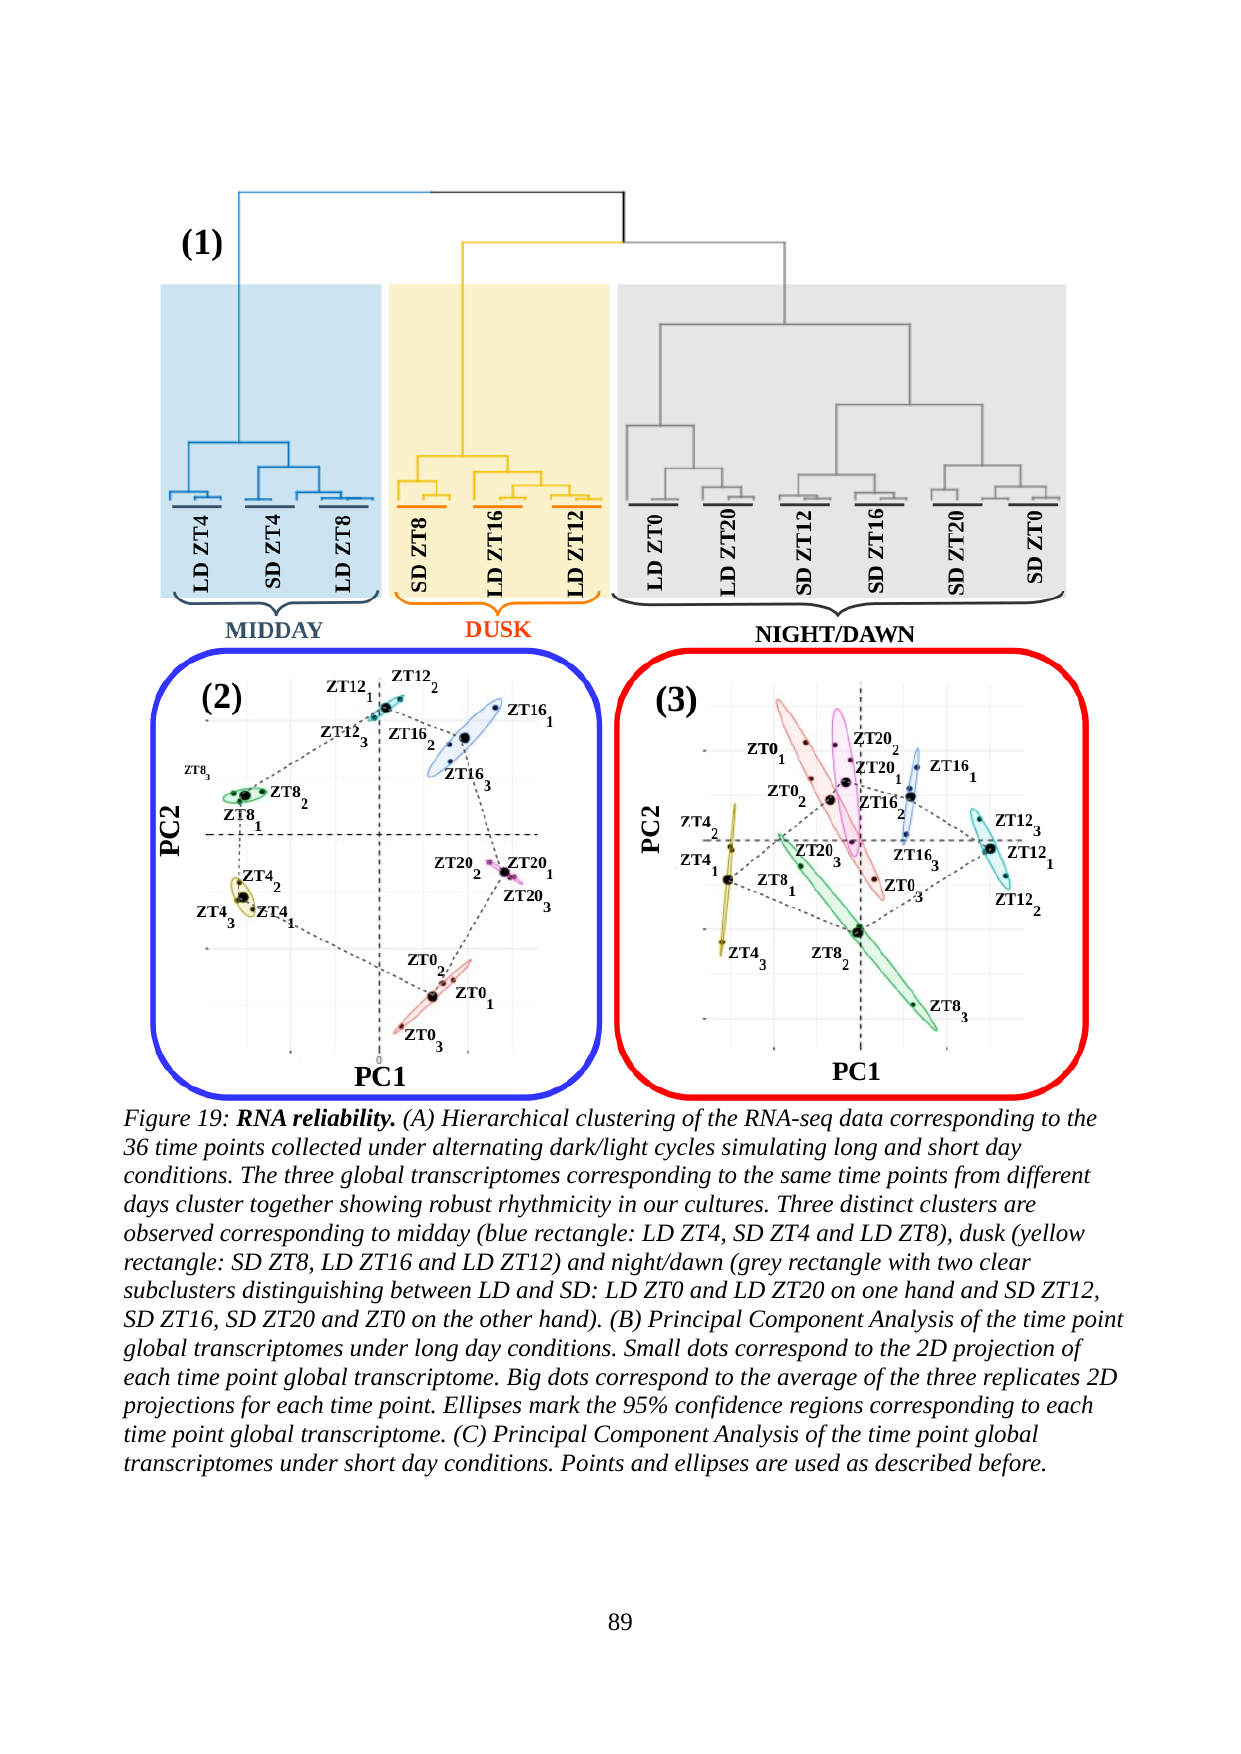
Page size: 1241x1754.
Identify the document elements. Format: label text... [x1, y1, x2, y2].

text Figure 19: RNA reliability. (A) Hierarchical clustering of the RNA-seq data corresponding to the 36 time points collected under alternating dark/light cycles simulating long and short day conditions. The three global transcriptomes corresponding to the same time points from different days cluster together showing robust rhythmicity in our cultures. Three distinct clusters are observed corresponding to midday (blue rectangle: LD ZT4, SD ZT4 and LD ZT8), dusk (yellow rectangle: SD ZT8, LD ZT16 and LD ZT12) and night/dawn (grey rectangle with two clear subclusters distinguishing between LD and SD: LD ZT0 and LD ZT20 on one hand and SD ZT12, SD ZT16, SD ZT20 and ZT0 on the other hand). (B) Principal Component Analysis of the time point global transcriptomes under long day conditions. Small dots correspond to the 2D projection of each time point global transcriptome. Big dots correspond to the average of the three replicates 2D projections for each time point. Ellipses mark the 95% confidence regions corresponding to each time point global transcriptome. (C) Principal Component Analysis of the time point global transcriptomes under short day conditions. Points and ellipses are used as described before. [123, 1103, 1127, 1477]
picture [123, 176, 1128, 1103]
